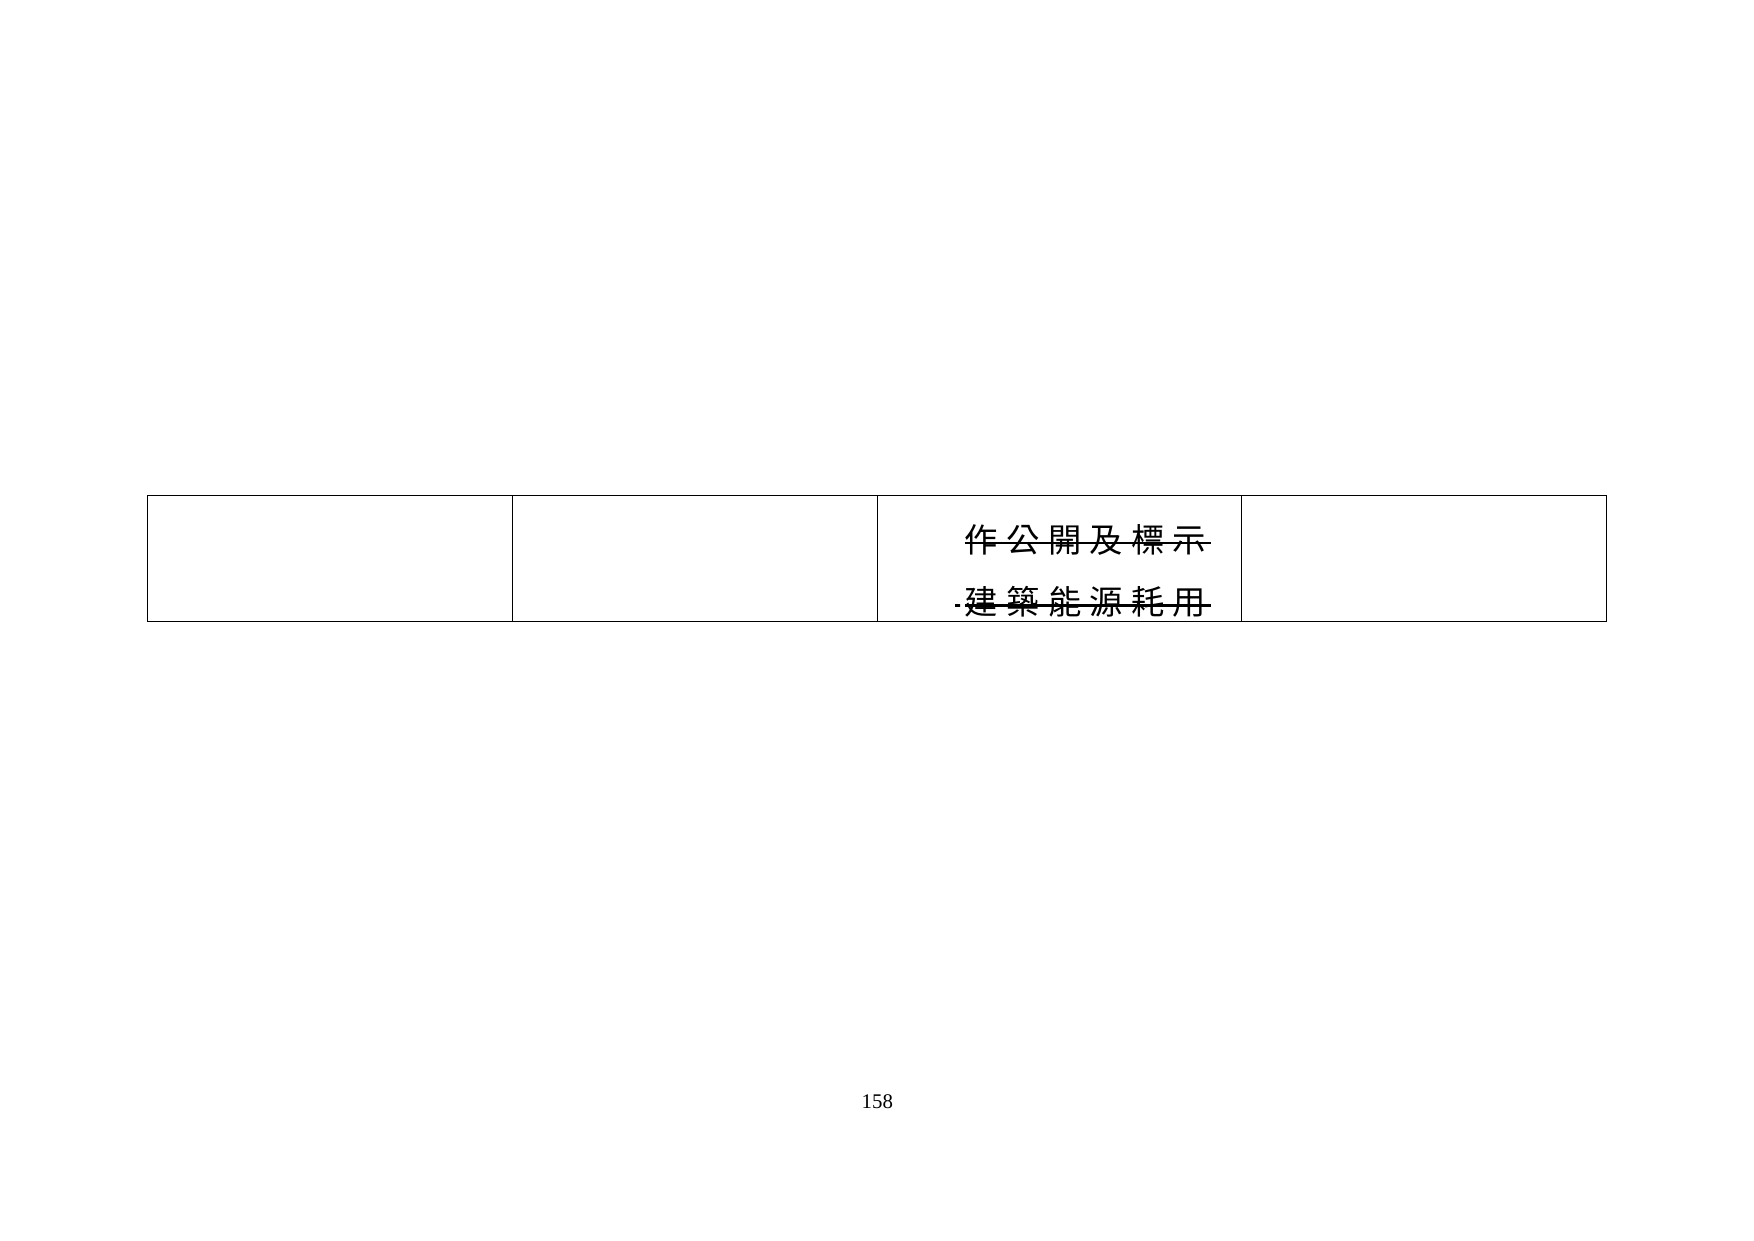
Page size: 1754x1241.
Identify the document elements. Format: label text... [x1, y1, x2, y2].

table_cell [148, 496, 512, 621]
table_cell 作公開及標示建築能源耗用 [878, 496, 1241, 621]
table_cell [513, 496, 877, 621]
table_cell [1242, 496, 1606, 621]
